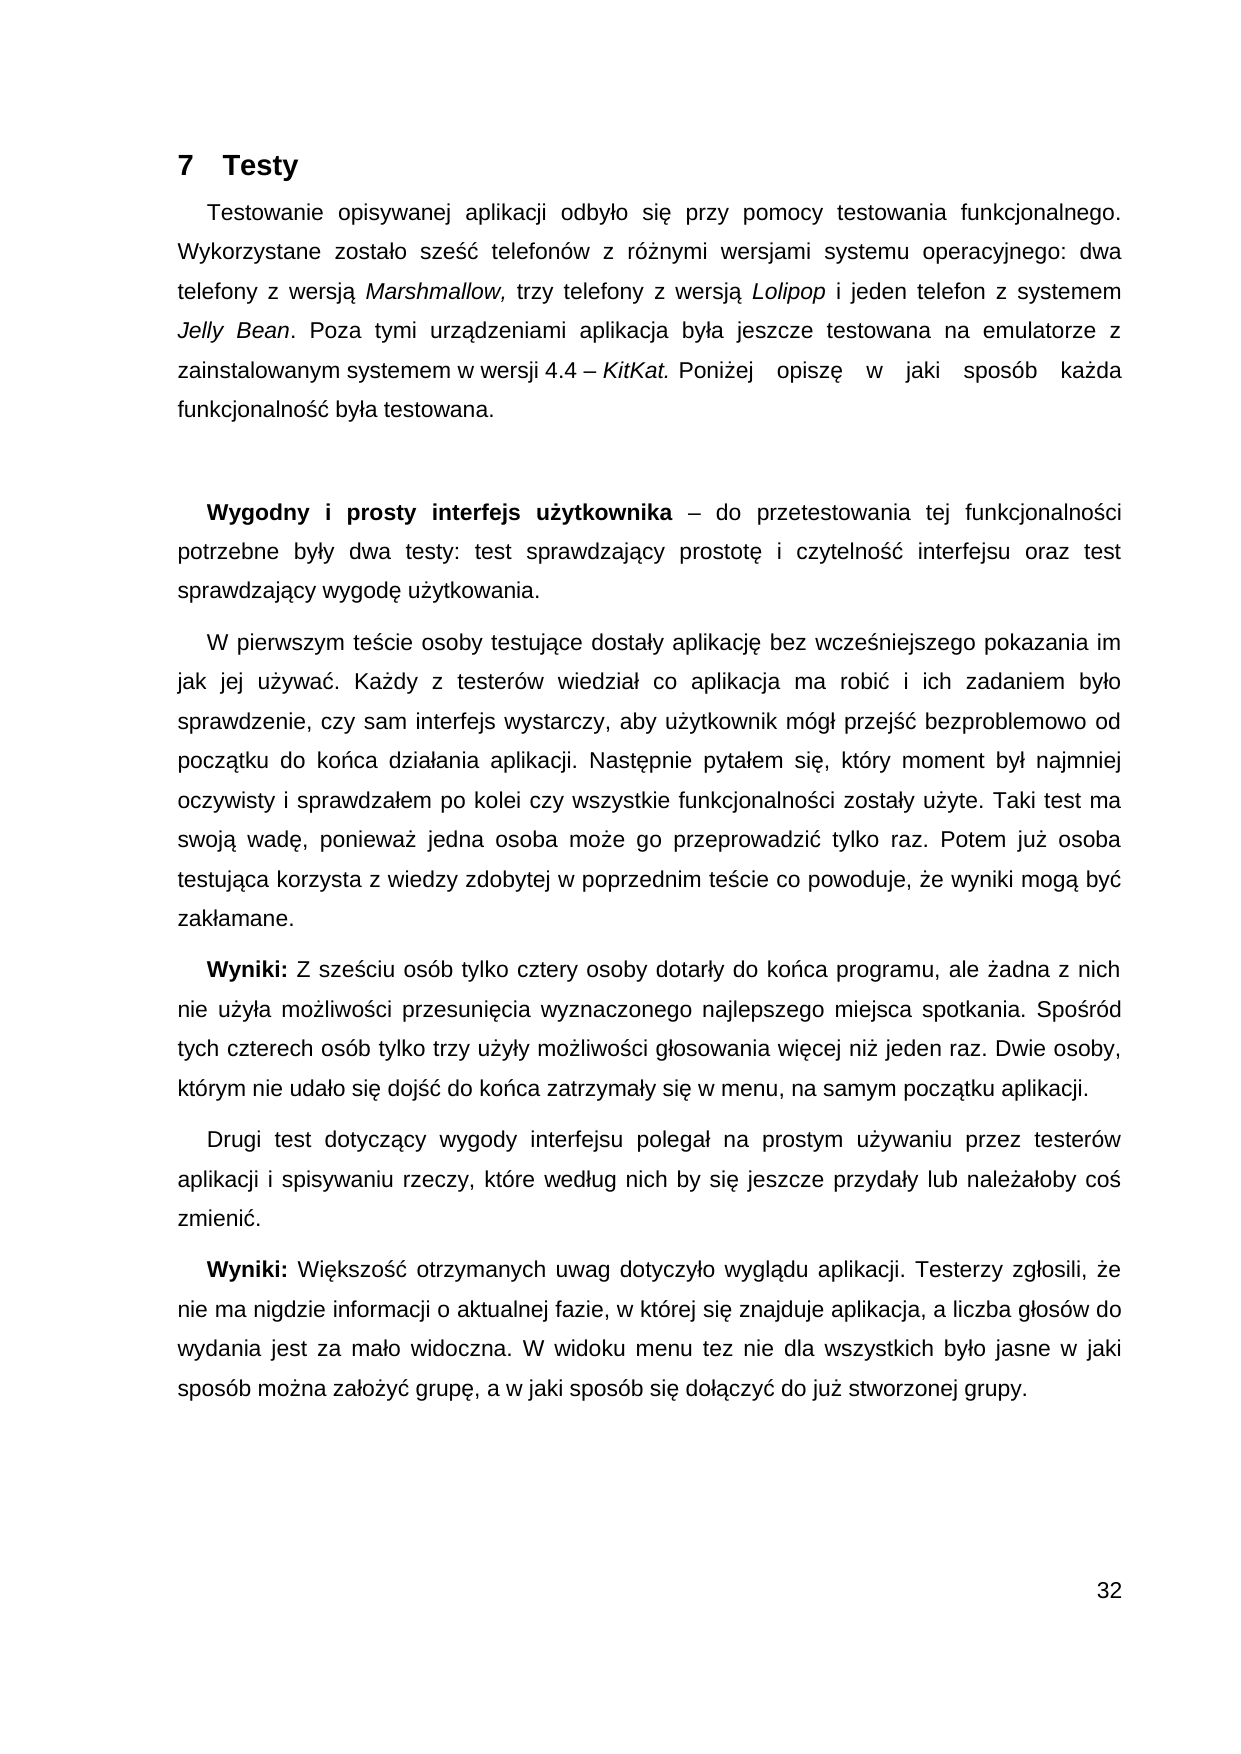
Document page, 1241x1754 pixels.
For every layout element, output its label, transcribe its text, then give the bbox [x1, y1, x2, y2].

subtitle 7 Testy [177, 148, 1122, 181]
text Wygodny i prosty interfejs użytkownika – do przetestowania tej funkcjonalności potrzebne były dwa testy: test sprawdzający prostotę i czytelność interfejsu oraz test sprawdzający wygodę użytkowania. [177, 498, 1122, 604]
text Testowanie opisywanej aplikacji odbyło się przy pomocy testowania funkcjonalnego. Wykorzystane zostało sześć telefonów z różnymi wersjami systemu operacyjnego: dwa telefony z wersją Marshmallow, trzy telefony z wersją Lolipop i jeden telefon z systemem Jelly Bean. Poza tymi urządzeniami aplikacja była jeszcze testowana na emulatorze z zainstalowanym systemem w wersji 4.4 – KitKat. Poniżej opiszę w jaki sposób każda funkcjonalność była testowana. [177, 199, 1122, 422]
text Wyniki: Z sześciu osób tylko cztery osoby dotarły do końca programu, ale żadna z nich nie użyła możliwości przesunięcia wyznaczonego najlepszego miejsca spotkania. Spośród tych czterech osób tylko trzy użyły możliwości głosowania więcej niż jeden raz. Dwie osoby, którym nie udało się dojść do końca zatrzymały się w menu, na samym początku aplikacji. [177, 956, 1122, 1101]
text Drugi test dotyczący wygody interfejsu polegał na prostym używaniu przez testerów aplikacji i spisywaniu rzeczy, które według nich by się jeszcze przydały lub należałoby coś zmienić. [177, 1126, 1122, 1231]
text Wyniki: Większość otrzymanych uwag dotyczyło wyglądu aplikacji. Testerzy zgłosili, że nie ma nigdzie informacji o aktualnej fazie, w której się znajduje aplikacja, a liczba głosów do wydania jest za mało widoczna. W widoku menu tez nie dla wszystkich było jasne w jaki sposób można założyć grupę, a w jaki sposób się dołączyć do już stworzonej grupy. [177, 1256, 1122, 1401]
text W pierwszym teście osoby testujące dostały aplikację bez wcześniejszego pokazania im jak jej używać. Każdy z testerów wiedział co aplikacja ma robić i ich zadaniem było sprawdzenie, czy sam interfejs wystarczy, aby użytkownik mógł przejść bezproblemowo od początku do końca działania aplikacji. Następnie pytałem się, który moment był najmniej oczywisty i sprawdzałem po kolei czy wszystkie funkcjonalności zostały użyte. Taki test ma swoją wadę, ponieważ jedna osoba może go przeprowadzić tylko raz. Potem już osoba testująca korzysta z wiedzy zdobytej w poprzednim teście co powoduje, że wyniki mogą być zakłamane. [177, 629, 1122, 931]
